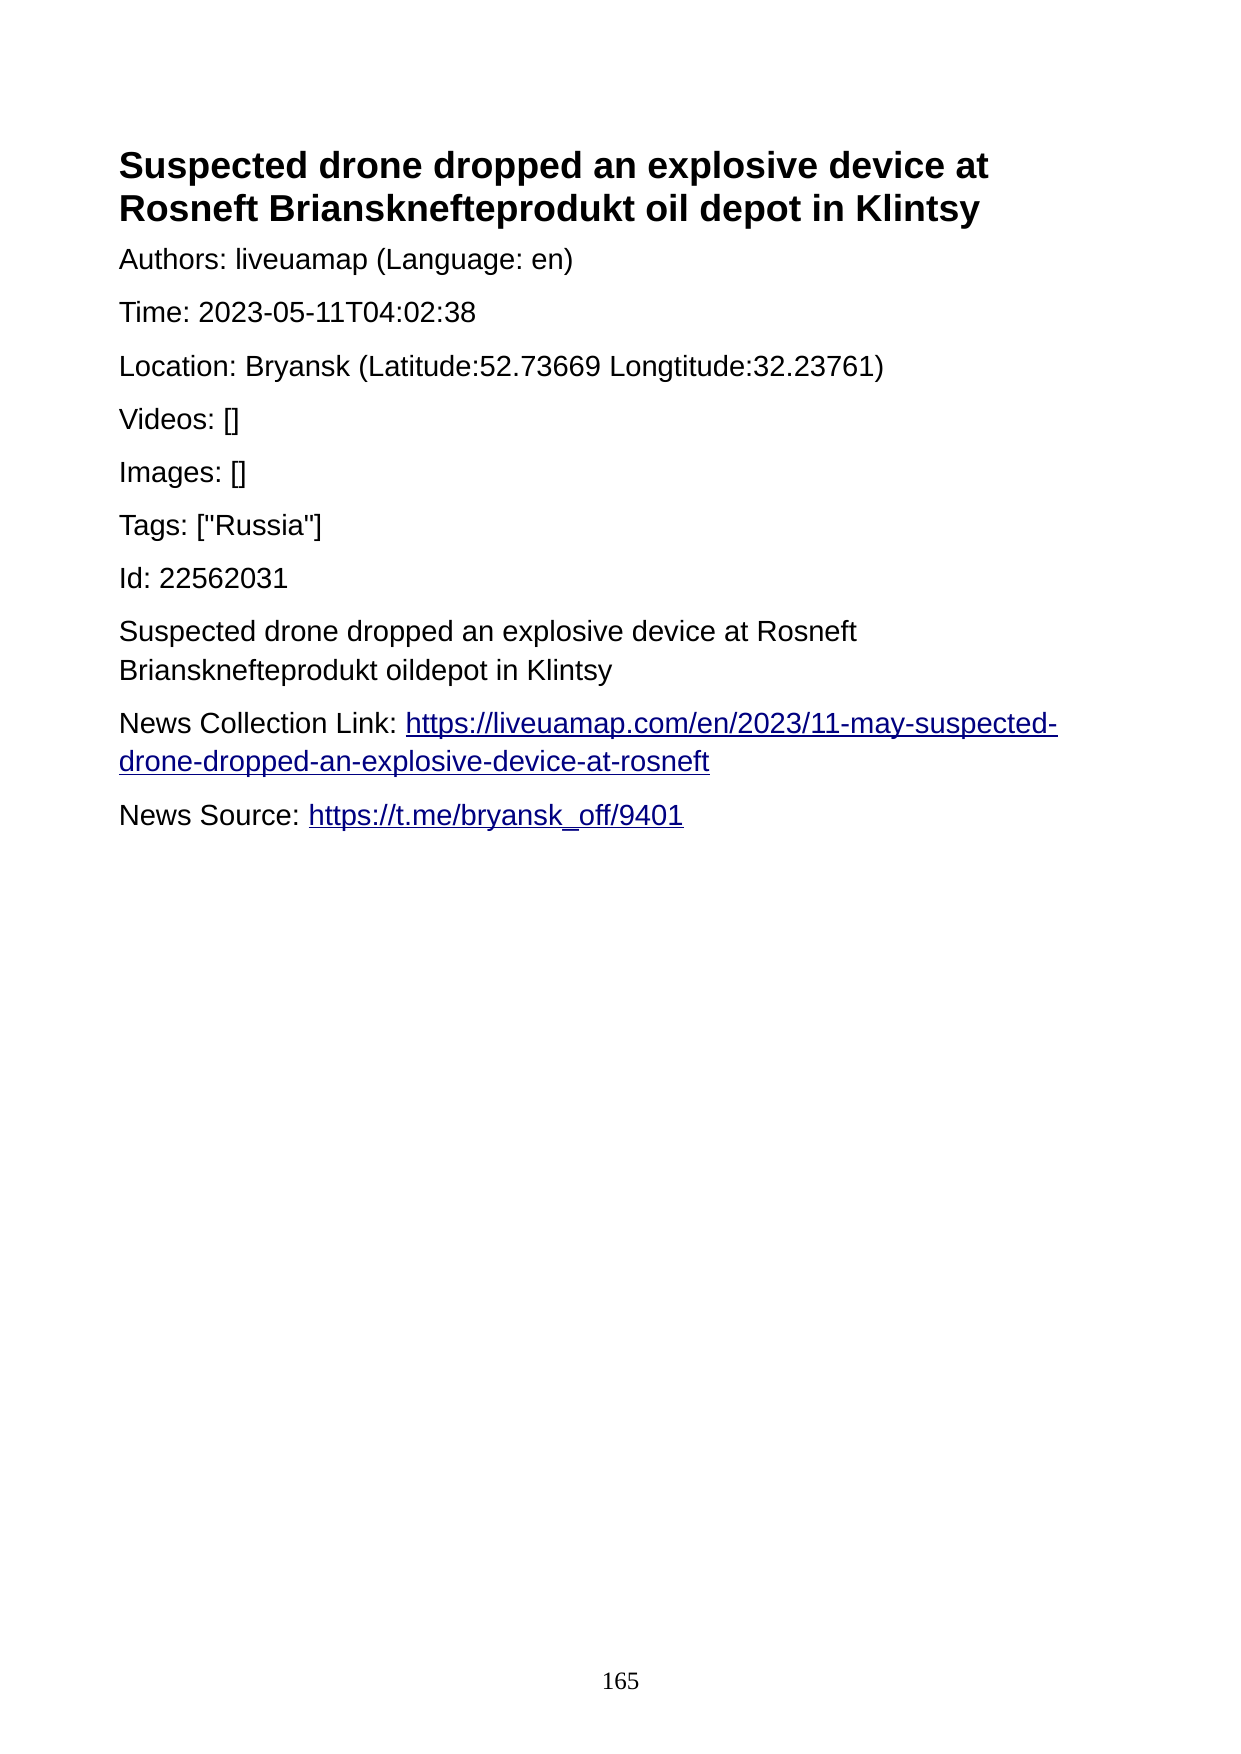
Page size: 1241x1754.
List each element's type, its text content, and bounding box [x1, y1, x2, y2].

text Suspected drone dropped an explosive device at Rosneft Briansknefteprodukt oildepot in Klintsy [118, 614, 1122, 686]
text Time: 2023-05-11T04:02:38 [118, 295, 1122, 329]
text News Source: https://t.me/bryansk_off/9401 [118, 797, 1122, 831]
text Authors: liveuamap (Language: en) [118, 242, 1122, 276]
text Location: Bryansk (Latitude:52.73669 Longtitude:32.23761) [118, 348, 1122, 382]
text Id: 22562031 [118, 561, 1122, 594]
text Videos: [] [118, 402, 1122, 435]
text Tags: ["Russia"] [118, 508, 1122, 541]
subtitle Suspected drone dropped an explosive device at Rosneft Briansknefteprodukt oil depot in Klintsy [118, 143, 1122, 230]
text Images: [] [118, 455, 1122, 488]
text News Collection Link: https://liveuamap.com/en/2023/11-may-suspected-drone-dropped-an-explosive-device-at-rosneft [118, 706, 1122, 778]
